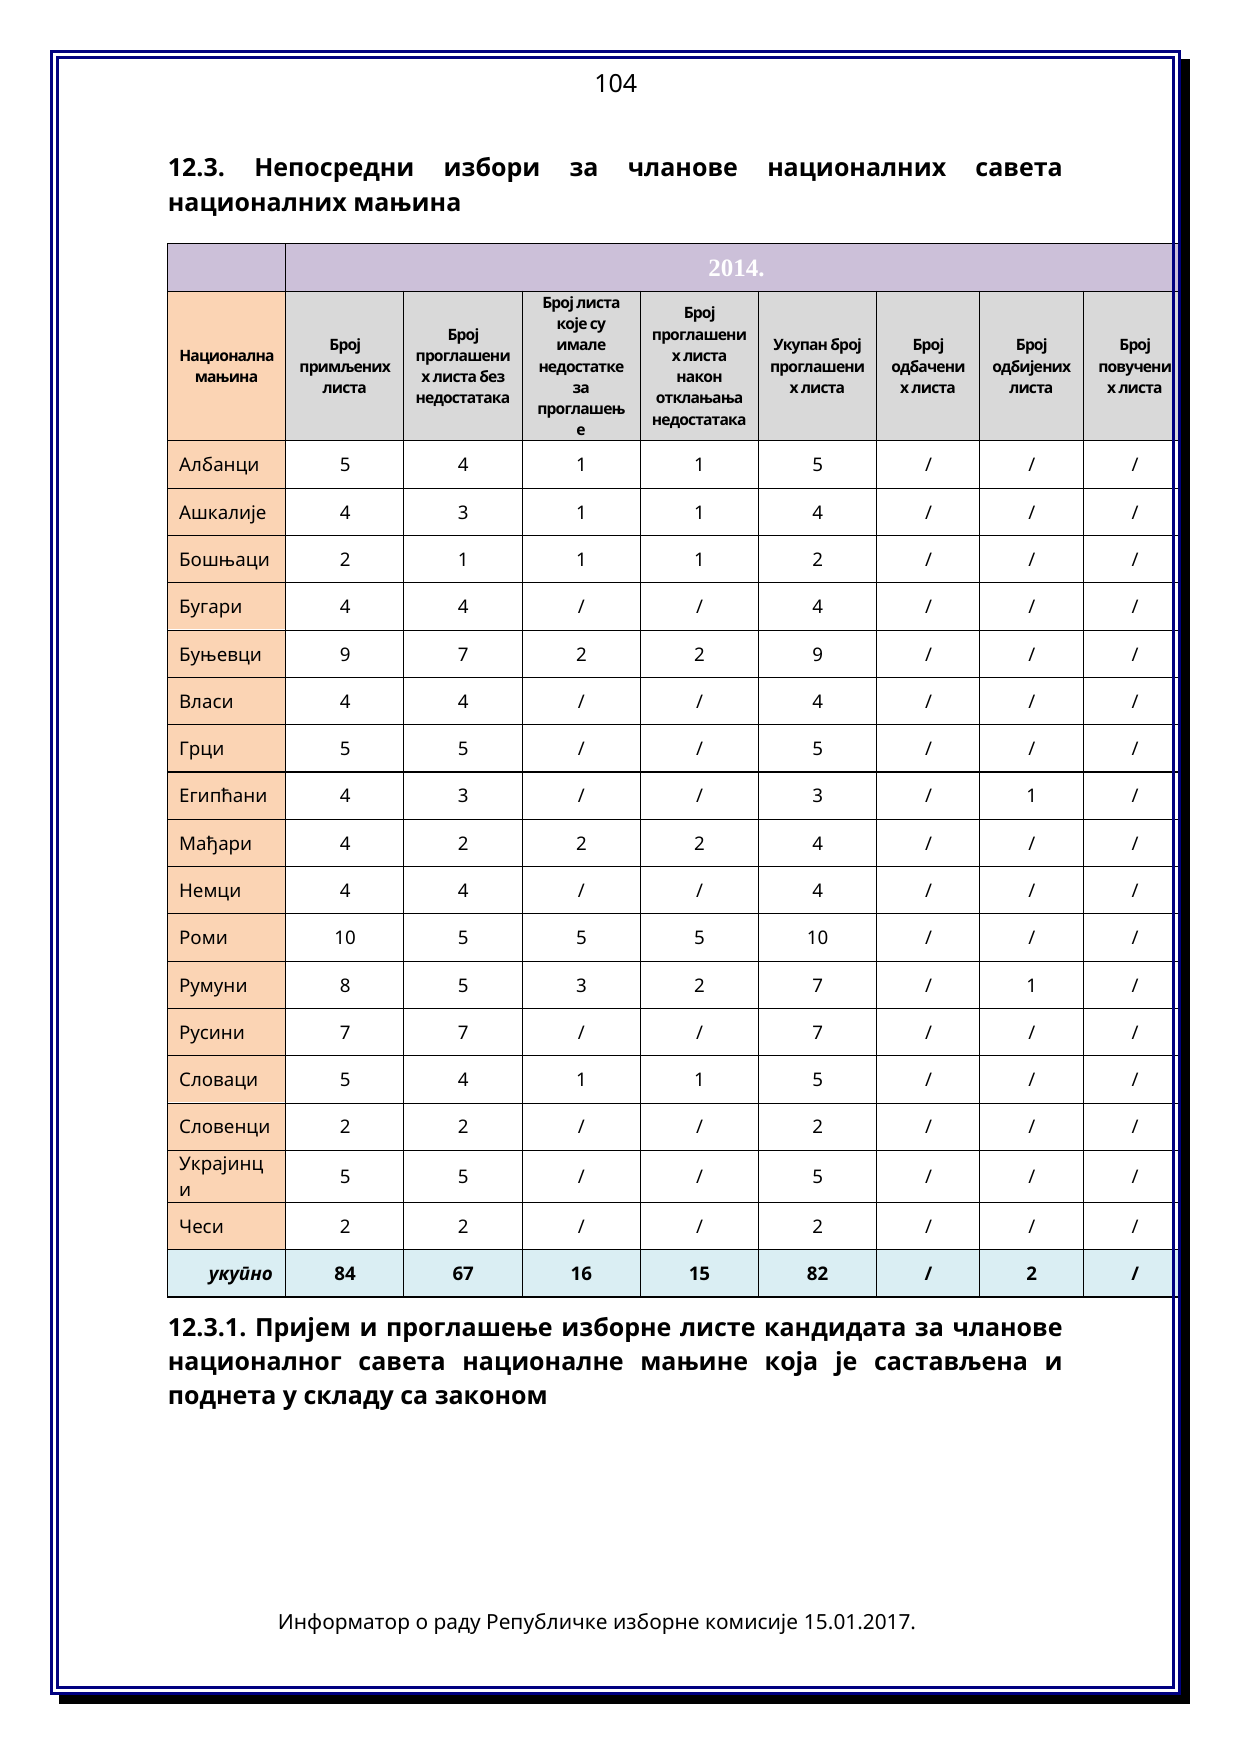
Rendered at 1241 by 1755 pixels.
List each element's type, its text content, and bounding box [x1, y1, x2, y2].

table_cell Бошњаци [168, 536, 285, 582]
table_cell / [523, 725, 640, 771]
table_cell Број проглашених листа без недостатака [404, 292, 522, 440]
table_cell / [1084, 725, 1172, 771]
table_cell 5 [759, 441, 876, 488]
table_cell / [980, 1056, 1083, 1102]
table_cell 67 [404, 1250, 522, 1296]
table_cell / [523, 1009, 640, 1055]
table_cell / [980, 820, 1083, 866]
table_cell / [523, 678, 640, 724]
table_cell 2 [641, 820, 758, 866]
table_cell Власи [168, 678, 285, 724]
table_cell 4 [759, 678, 876, 724]
table_cell 15 [641, 1250, 758, 1296]
table_cell Ашкалије [168, 489, 285, 535]
table_cell 4 [286, 773, 403, 819]
table_cell / [877, 820, 979, 866]
table_cell 2 [523, 820, 640, 866]
table_cell 4 [404, 867, 522, 913]
table_cell 5 [759, 1151, 876, 1202]
table_cell 4 [404, 678, 522, 724]
table_cell 8 [286, 962, 403, 1008]
table_cell / [980, 536, 1083, 582]
table_cell / [877, 489, 979, 535]
table_cell Буњевци [168, 631, 285, 677]
subtitle 12.3. Непосредни избори за чланове националних савета националних мањина [168, 150, 1063, 218]
table_cell Број одбачених листа [877, 292, 979, 440]
table_cell / [1084, 536, 1172, 582]
table_cell / [641, 1203, 758, 1249]
table_cell / [523, 583, 640, 629]
table_cell / [1084, 631, 1172, 677]
subtitle 12.3.1. Пријем и проглашење изборне листе кандидата за чланове националног савета националне мањине која је састављена и поднета у складу са законом [168, 1310, 1063, 1412]
table_cell 4 [286, 867, 403, 913]
table_cell / [980, 678, 1083, 724]
table_cell / [877, 441, 979, 488]
table_cell 2 [404, 1203, 522, 1249]
table_cell / [980, 1104, 1083, 1150]
table_cell Албанци [168, 441, 285, 488]
table_cell / [877, 1056, 979, 1102]
table_cell / [980, 441, 1083, 488]
table_cell / [1084, 1151, 1172, 1202]
table_cell Укупан број проглашених листа [759, 292, 876, 440]
table_cell / [877, 1250, 979, 1296]
table_cell 2 [404, 820, 522, 866]
table_cell / [523, 773, 640, 819]
table_cell 3 [404, 773, 522, 819]
table_cell 5 [286, 441, 403, 488]
table_cell 1 [404, 536, 522, 582]
table_cell 2 [759, 536, 876, 582]
table_cell Египћани [168, 773, 285, 819]
table_cell 7 [404, 631, 522, 677]
table_cell 1 [523, 441, 640, 488]
table_cell / [1084, 1203, 1172, 1249]
table_cell 3 [404, 489, 522, 535]
table_cell 5 [286, 1151, 403, 1202]
table_cell 1 [641, 1056, 758, 1102]
table_cell Русини [168, 1009, 285, 1055]
table_cell / [877, 583, 979, 629]
table_cell / [1084, 583, 1172, 629]
table_cell / [980, 583, 1083, 629]
table_cell Украјинци [168, 1151, 285, 1202]
table_cell / [877, 1203, 979, 1249]
table_cell / [1084, 962, 1172, 1008]
table_cell 3 [523, 962, 640, 1008]
table_cell укупно [168, 1250, 285, 1296]
table_cell 10 [759, 914, 876, 961]
table_cell / [641, 1151, 758, 1202]
table_cell 4 [759, 583, 876, 629]
table_cell Бугари [168, 583, 285, 629]
table_cell 4 [759, 820, 876, 866]
table_cell / [523, 1104, 640, 1150]
table_cell / [1084, 1056, 1172, 1102]
table_cell 10 [286, 914, 403, 961]
table_cell 1 [980, 962, 1083, 1008]
table_cell / [877, 1104, 979, 1150]
table_cell / [1084, 441, 1172, 488]
table_cell 4 [404, 441, 522, 488]
table_cell / [877, 773, 979, 819]
table_cell / [980, 489, 1083, 535]
table_cell 4 [286, 678, 403, 724]
table_cell 7 [404, 1009, 522, 1055]
table_cell 4 [404, 583, 522, 629]
table_cell 5 [404, 914, 522, 961]
table_cell / [1084, 914, 1172, 961]
table_cell 2 [759, 1104, 876, 1150]
table_cell / [877, 914, 979, 961]
table_cell / [980, 867, 1083, 913]
table_cell 5 [404, 962, 522, 1008]
table_cell 4 [759, 489, 876, 535]
table_cell 4 [404, 1056, 522, 1102]
table_cell / [1084, 678, 1172, 724]
table_cell 2 [641, 631, 758, 677]
table_cell 9 [286, 631, 403, 677]
table_cell / [641, 867, 758, 913]
table_cell 5 [759, 1056, 876, 1102]
table_cell / [641, 773, 758, 819]
table_cell Роми [168, 914, 285, 961]
table_cell 7 [286, 1009, 403, 1055]
table_cell / [641, 1104, 758, 1150]
table_cell Број проглашених листа након отклањања недостатака [641, 292, 758, 440]
table_cell Број листа које су имале недостатке за проглашење [523, 292, 640, 440]
table_cell 2 [286, 1104, 403, 1150]
table_cell / [980, 725, 1083, 771]
table_cell 7 [759, 1009, 876, 1055]
table_cell / [641, 583, 758, 629]
table_cell 1 [980, 773, 1083, 819]
table_cell 2 [759, 1203, 876, 1249]
table_header 2014. [286, 244, 1172, 291]
table_cell Број повучених листа [1084, 292, 1172, 440]
table_cell Словенци [168, 1104, 285, 1150]
table_cell / [980, 1009, 1083, 1055]
table_cell 1 [523, 489, 640, 535]
table_cell 5 [404, 1151, 522, 1202]
table_cell 4 [759, 867, 876, 913]
table_cell / [1084, 867, 1172, 913]
table_cell 5 [523, 914, 640, 961]
table_cell 2 [980, 1250, 1083, 1296]
table_cell / [980, 1203, 1083, 1249]
table_cell 1 [523, 1056, 640, 1102]
table_cell 4 [286, 820, 403, 866]
table_cell 5 [404, 725, 522, 771]
table_cell Словаци [168, 1056, 285, 1102]
table_cell 1 [523, 536, 640, 582]
table_cell 5 [759, 725, 876, 771]
table_cell 1 [641, 441, 758, 488]
table_cell Мађари [168, 820, 285, 866]
table_cell / [877, 725, 979, 771]
table_cell 84 [286, 1250, 403, 1296]
table_cell 7 [759, 962, 876, 1008]
table_cell 5 [641, 914, 758, 961]
table_header [168, 244, 285, 291]
table_cell 2 [641, 962, 758, 1008]
table_cell Број примљених листа [286, 292, 403, 440]
table_cell / [1084, 820, 1172, 866]
table_cell / [1084, 1250, 1172, 1296]
table_cell 16 [523, 1250, 640, 1296]
table_cell / [1084, 773, 1172, 819]
table_cell / [877, 1009, 979, 1055]
table_cell / [523, 1151, 640, 1202]
table_cell / [980, 914, 1083, 961]
table_cell / [1084, 1104, 1172, 1150]
table_cell Чеси [168, 1203, 285, 1249]
table_cell Немци [168, 867, 285, 913]
table_cell Румуни [168, 962, 285, 1008]
table_cell / [1084, 489, 1172, 535]
table_cell / [641, 678, 758, 724]
table_cell 2 [404, 1104, 522, 1150]
table_cell / [641, 1009, 758, 1055]
table_cell 1 [641, 489, 758, 535]
table_cell / [877, 536, 979, 582]
table_cell / [523, 1203, 640, 1249]
table_cell 4 [286, 583, 403, 629]
table_cell 1 [641, 536, 758, 582]
table_cell 5 [286, 725, 403, 771]
table_cell 9 [759, 631, 876, 677]
table_cell / [980, 631, 1083, 677]
table_cell / [877, 1151, 979, 1202]
table_cell / [877, 867, 979, 913]
table_cell / [1084, 1009, 1172, 1055]
table_cell 2 [286, 536, 403, 582]
table_cell Број одбијених листа [980, 292, 1083, 440]
table_cell / [877, 678, 979, 724]
table_cell 82 [759, 1250, 876, 1296]
table_cell / [877, 962, 979, 1008]
table_cell Грци [168, 725, 285, 771]
table_cell Национална мањина [168, 292, 285, 440]
table_cell 5 [286, 1056, 403, 1102]
table_cell / [523, 867, 640, 913]
table_cell / [980, 1151, 1083, 1202]
table_cell / [641, 725, 758, 771]
table_cell 4 [286, 489, 403, 535]
table_cell 2 [286, 1203, 403, 1249]
table_cell 2 [523, 631, 640, 677]
table_cell 3 [759, 773, 876, 819]
table_cell / [877, 631, 979, 677]
